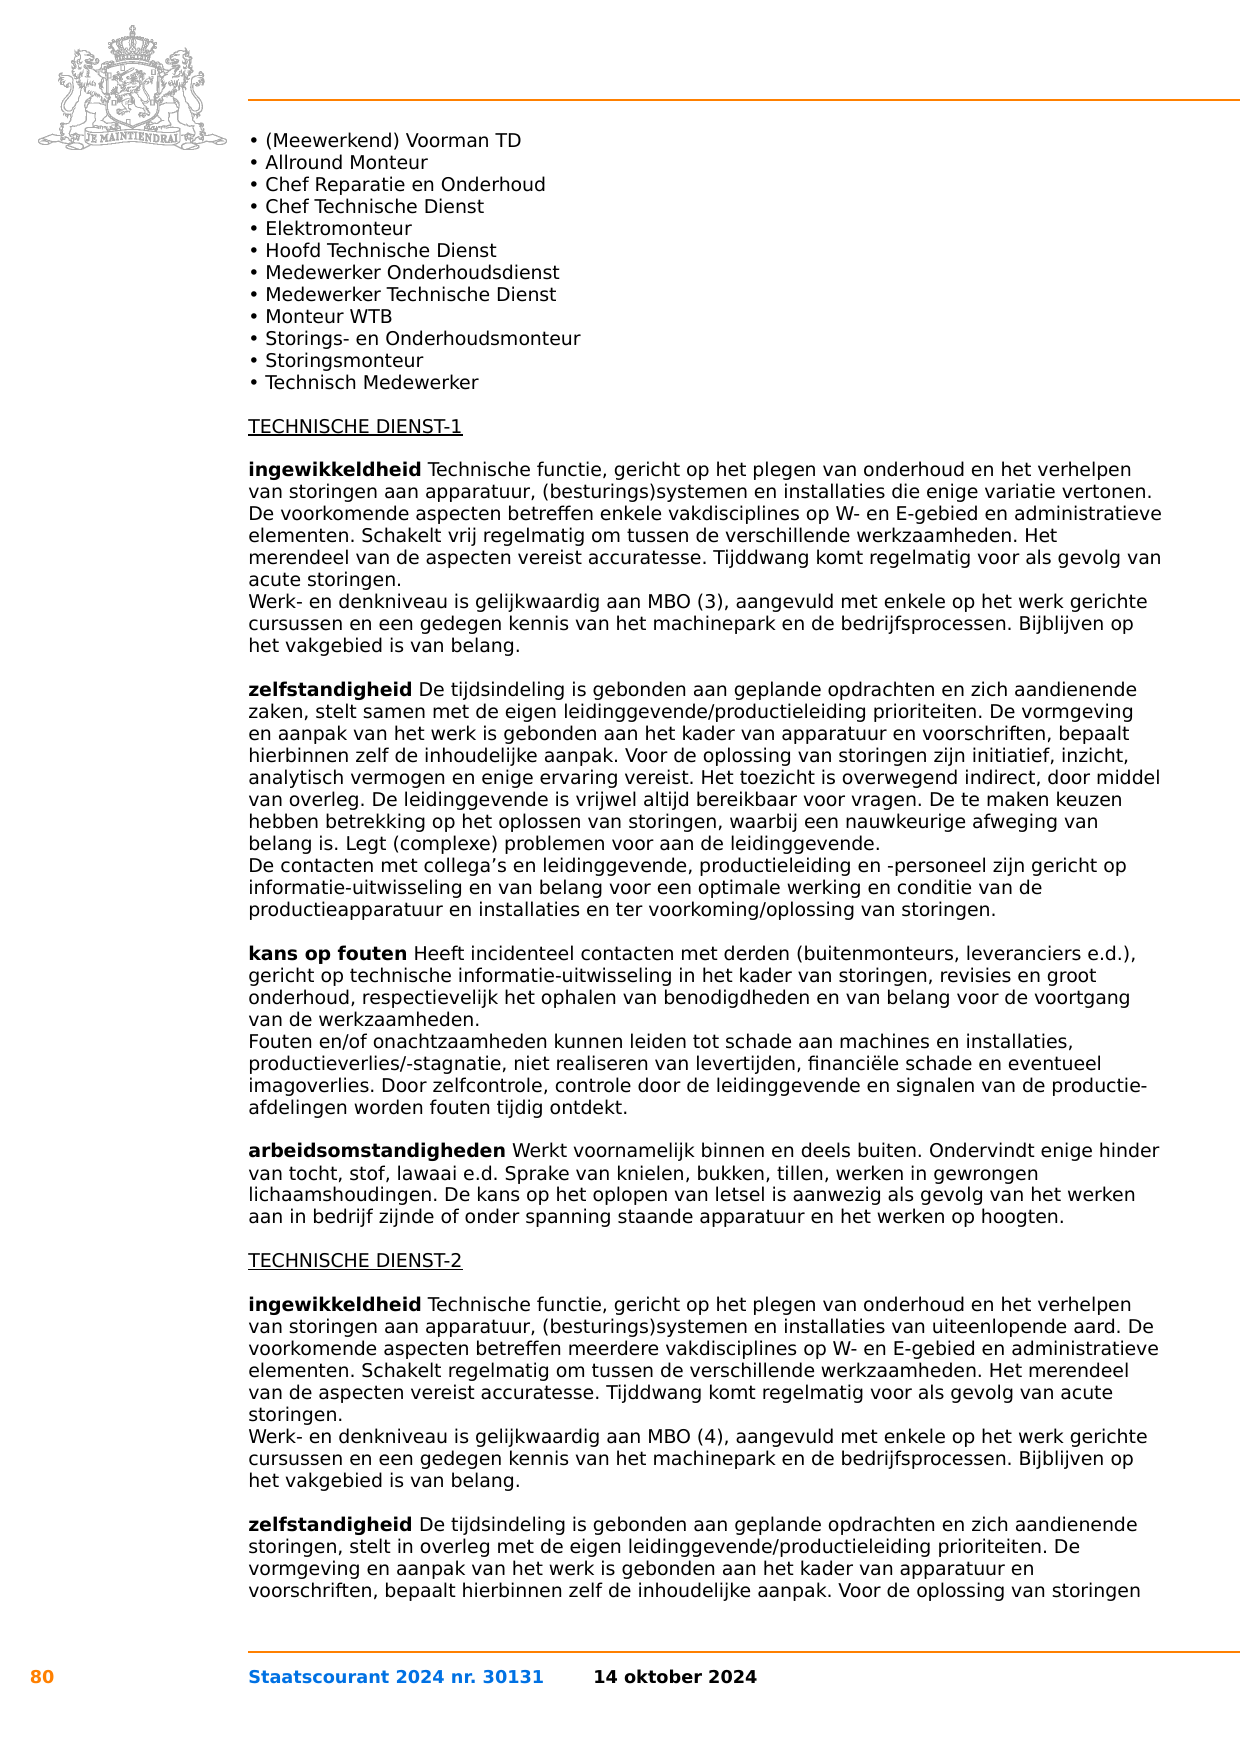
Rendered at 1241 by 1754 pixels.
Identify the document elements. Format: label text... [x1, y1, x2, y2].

text Fouten en/of onachtzaamheden kunnen leiden tot schade aan machines en installaties, productieverlies/-stagnatie, niet realiseren van levertijden, financiële schade en eventueel imagoverlies. Door zelfcontrole, controle door de leidinggevende en signalen van de productie-afdelingen worden fouten tijdig ontdekt. [248, 1031, 1163, 1118]
text • Allround Monteur [248, 152, 1163, 174]
text • Storingsmonteur [248, 350, 1163, 372]
text kans op fouten Heeft incidenteel contacten met derden (buitenmonteurs, leveranciers e.d.), gericht op technische informatie-uitwisseling in het kader van storingen, revisies en groot onderhoud, respectievelijk het ophalen van benodigdheden en van belang voor de voortgang van de werkzaamheden. [248, 943, 1163, 1031]
subtitle TECHNISCHE DIENST-1 [248, 416, 1163, 437]
subtitle TECHNISCHE DIENST-2 [248, 1250, 1163, 1272]
text • Medewerker Technische Dienst [248, 284, 1163, 306]
text zelfstandigheid De tijdsindeling is gebonden aan geplande opdrachten en zich aandienende storingen, stelt in overleg met de eigen leidinggevende/productieleiding prioriteiten. De vormgeving en aanpak van het werk is gebonden aan het kader van apparatuur en voorschriften, bepaalt hierbinnen zelf de inhoudelijke aanpak. Voor de oplossing van storingen [248, 1514, 1163, 1602]
text ingewikkeldheid Technische functie, gericht op het plegen van onderhoud en het verhelpen van storingen aan apparatuur, (besturings)systemen en installaties van uiteenlopende aard. De voorkomende aspecten betreffen meerdere vakdisciplines op W- en E-gebied en administratieve elementen. Schakelt regelmatig om tussen de verschillende werkzaamheden. Het merendeel van de aspecten vereist accuratesse. Tijddwang komt regelmatig voor als gevolg van acute storingen. [248, 1294, 1163, 1426]
text Werk- en denkniveau is gelijkwaardig aan MBO (3), aangevuld met enkele op het werk gerichte cursussen en een gedegen kennis van het machinepark en de bedrijfsprocessen. Bijblijven op het vakgebied is van belang. [248, 591, 1163, 657]
text Werk- en denkniveau is gelijkwaardig aan MBO (4), aangevuld met enkele op het werk gerichte cursussen en een gedegen kennis van het machinepark en de bedrijfsprocessen. Bijblijven op het vakgebied is van belang. [248, 1426, 1163, 1492]
text • Storings- en Onderhoudsmonteur [248, 328, 1163, 350]
text • (Meewerkend) Voorman TD [248, 130, 1163, 152]
text arbeidsomstandigheden Werkt voornamelijk binnen en deels buiten. Ondervindt enige hinder van tocht, stof, lawaai e.d. Sprake van knielen, bukken, tillen, werken in gewrongen lichaamshoudingen. De kans op het oplopen van letsel is aanwezig als gevolg van het werken aan in bedrijf zijnde of onder spanning staande apparatuur en het werken op hoogten. [248, 1140, 1163, 1228]
text • Technisch Medewerker [248, 372, 1163, 394]
text • Elektromonteur [248, 218, 1163, 240]
text • Chef Technische Dienst [248, 196, 1163, 218]
picture [38, 25, 227, 150]
text • Chef Reparatie en Onderhoud [248, 174, 1163, 196]
text zelfstandigheid De tijdsindeling is gebonden aan geplande opdrachten en zich aandienende zaken, stelt samen met de eigen leidinggevende/productieleiding prioriteiten. De vormgeving en aanpak van het werk is gebonden aan het kader van apparatuur en voorschriften, bepaalt hierbinnen zelf de inhoudelijke aanpak. Voor de oplossing van storingen zijn initiatief, inzicht, analytisch vermogen en enige ervaring vereist. Het toezicht is overwegend indirect, door middel van overleg. De leidinggevende is vrijwel altijd bereikbaar voor vragen. De te maken keuzen hebben betrekking op het oplossen van storingen, waarbij een nauwkeurige afweging van belang is. Legt (complexe) problemen voor aan de leidinggevende. [248, 679, 1163, 855]
text • Monteur WTB [248, 306, 1163, 328]
text • Hoofd Technische Dienst [248, 240, 1163, 262]
text De contacten met collega’s en leidinggevende, productieleiding en -personeel zijn gericht op informatie-uitwisseling en van belang voor een optimale werking en conditie van de productieapparatuur en installaties en ter voorkoming/oplossing van storingen. [248, 855, 1163, 921]
text • Medewerker Onderhoudsdienst [248, 262, 1163, 284]
text ingewikkeldheid Technische functie, gericht op het plegen van onderhoud en het verhelpen van storingen aan apparatuur, (besturings)systemen en installaties die enige variatie vertonen. De voorkomende aspecten betreffen enkele vakdisciplines op W- en E-gebied en administratieve elementen. Schakelt vrij regelmatig om tussen de verschillende werkzaamheden. Het merendeel van de aspecten vereist accuratesse. Tijddwang komt regelmatig voor als gevolg van acute storingen. [248, 459, 1163, 591]
